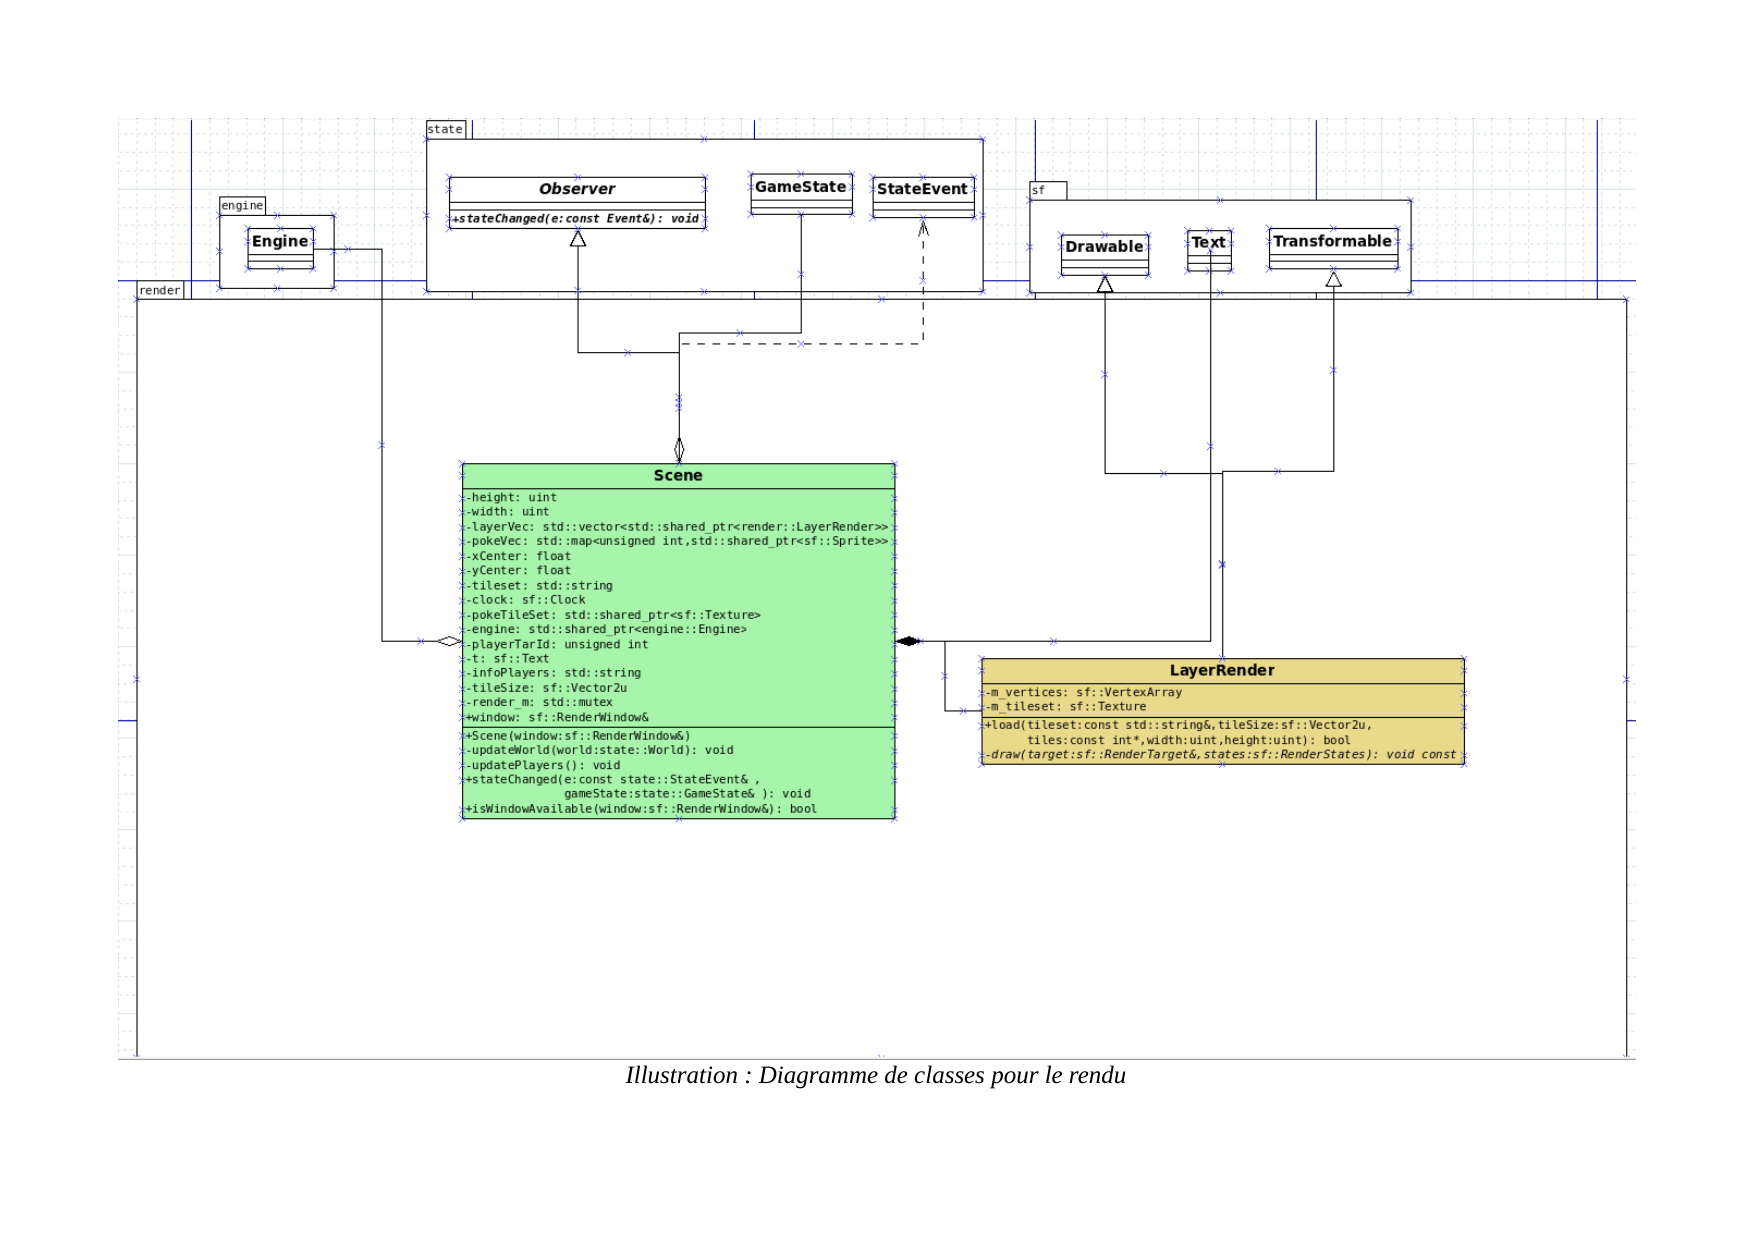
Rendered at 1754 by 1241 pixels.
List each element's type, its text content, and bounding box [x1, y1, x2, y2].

picture [118, 118, 1636, 1060]
text Illustration : Diagramme de classes pour le rendu [118, 1060, 1636, 1088]
